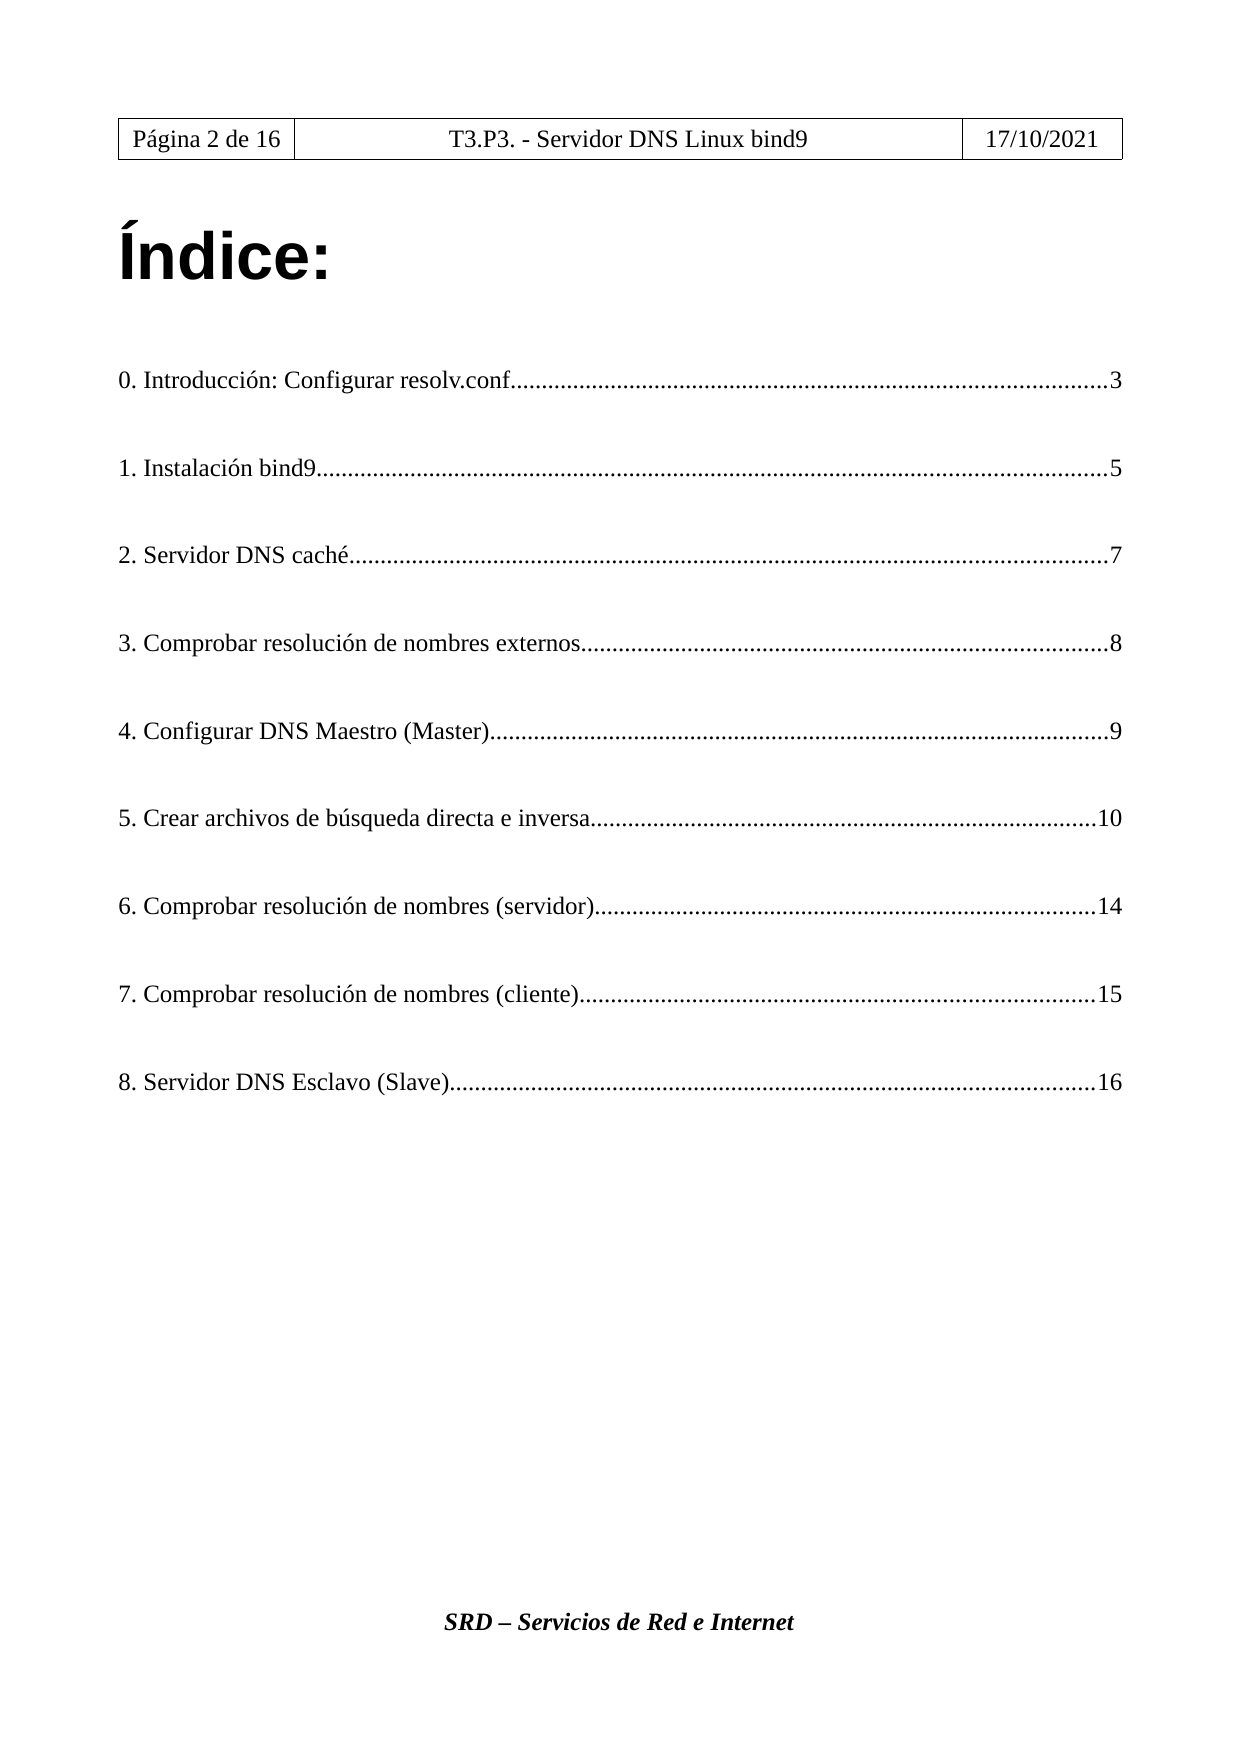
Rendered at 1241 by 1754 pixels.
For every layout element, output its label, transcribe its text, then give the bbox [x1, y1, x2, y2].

text 6. Comprobar resolución de nombres (servidor) 14 [118, 891, 1122, 920]
subtitle Índice: [118, 217, 1122, 293]
text 2. Servidor DNS caché 7 [118, 540, 1122, 569]
text 1. Instalación bind9 5 [118, 453, 1122, 481]
text 5. Crear archivos de búsqueda directa e inversa 10 [118, 803, 1122, 832]
text 3. Comprobar resolución de nombres externos 8 [118, 628, 1122, 657]
text 4. Configurar DNS Maestro (Master) 9 [118, 716, 1122, 744]
text 7. Comprobar resolución de nombres (cliente) 15 [118, 979, 1122, 1008]
text 0. Introducción: Configurar resolv.conf 3 [118, 365, 1122, 394]
text 8. Servidor DNS Esclavo (Slave) 16 [118, 1067, 1122, 1095]
